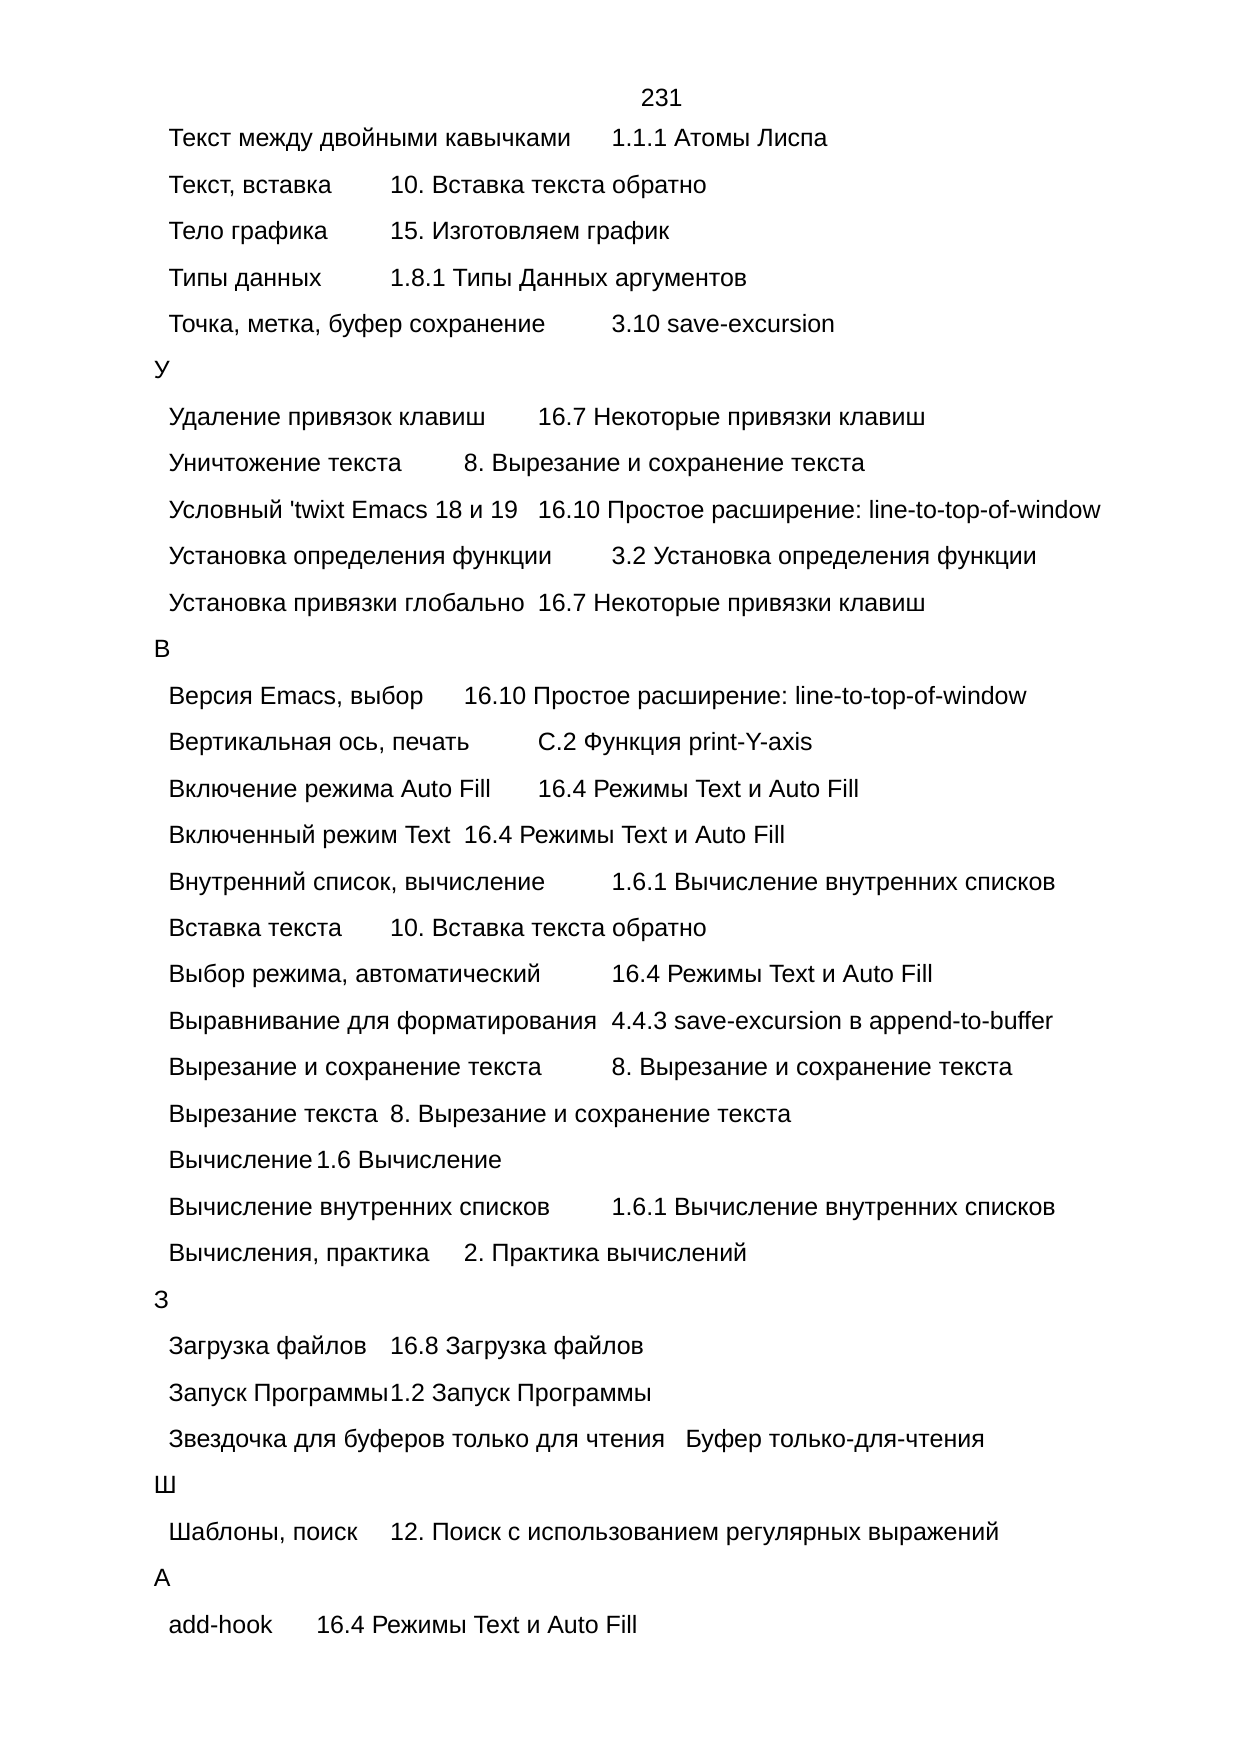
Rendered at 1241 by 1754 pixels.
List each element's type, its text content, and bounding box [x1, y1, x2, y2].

text Вырезание и сохранение текста 8. Вырезание и сохранение текста [94, 1052, 1169, 1081]
text Текст, вставка 10. Вставка текста обратно [94, 170, 1169, 198]
text add-hook 16.4 Режимы Text и Auto Fill [94, 1610, 1169, 1639]
text Ш [94, 1471, 1169, 1499]
text Установка привязки глобально 16.7 Некоторые привязки клавиш [94, 588, 1169, 617]
text Удаление привязок клавиш 16.7 Некоторые привязки клавиш [94, 402, 1169, 431]
text Уничтожение текста 8. Вырезание и сохранение текста [94, 448, 1169, 477]
text Типы данных 1.8.1 Типы Данных аргументов [94, 263, 1169, 291]
text Точка, метка, буфер сохранение 3.10 save-excursion [94, 309, 1169, 338]
text Вертикальная ось, печать C.2 Функция print-Y-axis [94, 727, 1169, 756]
text Внутренний список, вычисление 1.6.1 Вычисление внутренних списков [94, 867, 1169, 895]
text В [94, 634, 1169, 663]
text Установка определения функции 3.2 Установка определения функции [94, 541, 1169, 570]
text Вычисление 1.6 Вычисление [94, 1145, 1169, 1174]
text Условный 'twixt Emacs 18 и 19 16.10 Простое расширение: line-to-top-of-window [94, 495, 1169, 524]
text Вставка текста 10. Вставка текста обратно [94, 913, 1169, 942]
text Выравнивание для форматирования 4.4.3 save-excursion в append-to-buffer [94, 1006, 1169, 1035]
text У [94, 356, 1169, 384]
text Вычисления, практика 2. Практика вычислений [94, 1238, 1169, 1267]
text Включение режима Auto Fill 16.4 Режимы Text и Auto Fill [94, 774, 1169, 802]
text Вычисление внутренних списков 1.6.1 Вычисление внутренних списков [94, 1192, 1169, 1221]
text Шаблоны, поиск 12. Поиск с использованием регулярных выражений [94, 1517, 1169, 1546]
text Версия Emacs, выбор 16.10 Простое расширение: line-to-top-of-window [94, 681, 1169, 709]
text Звездочка для буферов только для чтения Буфер только-для-чтения [94, 1424, 1169, 1453]
text Текст между двойными кавычками 1.1.1 Атомы Лиспа [94, 123, 1169, 152]
text Вырезание текста 8. Вырезание и сохранение текста [94, 1099, 1169, 1128]
text З [94, 1285, 1169, 1313]
text Запуск Программы 1.2 Запуск Программы [94, 1378, 1169, 1406]
text A [94, 1563, 1169, 1592]
text Тело графика 15. Изготовляем график [94, 216, 1169, 245]
text Загрузка файлов 16.8 Загрузка файлов [94, 1331, 1169, 1360]
text Выбор режима, автоматический 16.4 Режимы Text и Auto Fill [94, 959, 1169, 988]
text Включенный режим Text 16.4 Режимы Text и Auto Fill [94, 820, 1169, 849]
